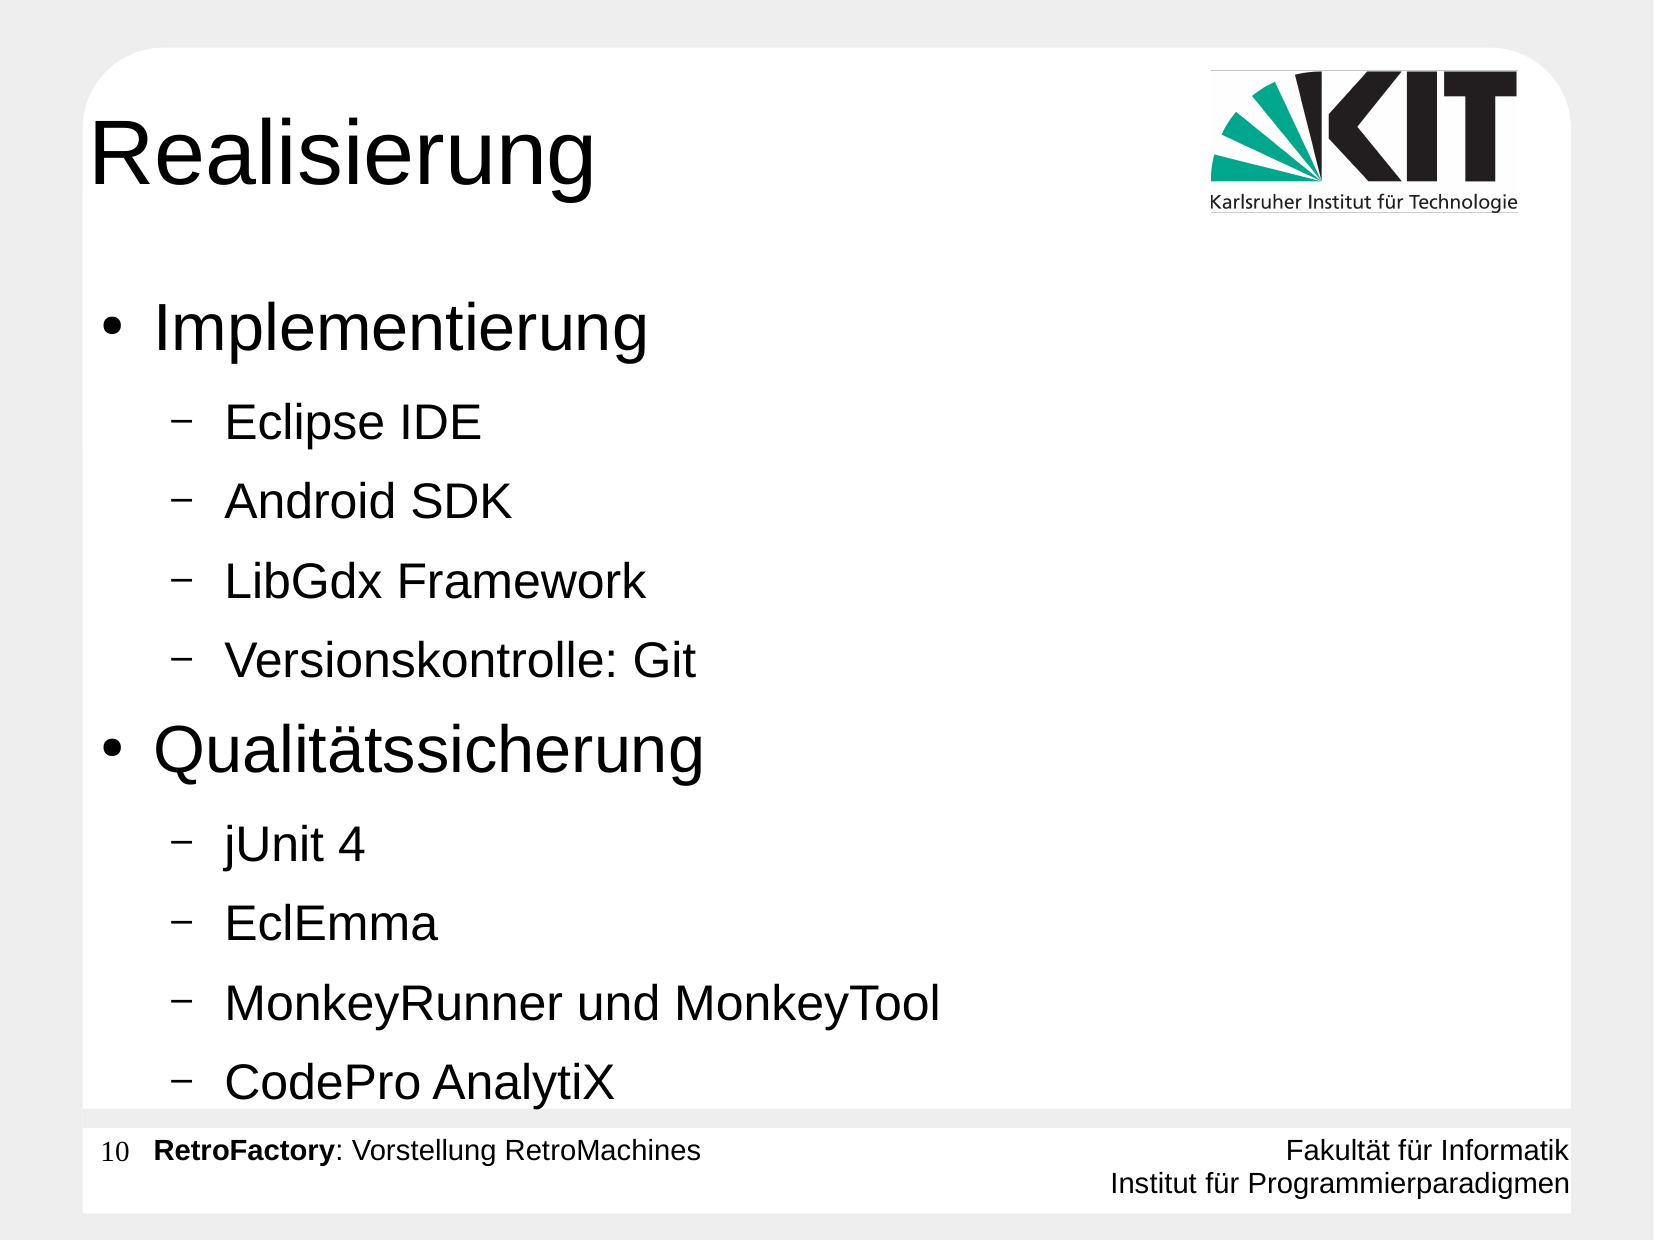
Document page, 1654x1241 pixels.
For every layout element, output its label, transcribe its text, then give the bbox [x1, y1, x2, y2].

title Realisierung [88, 49, 1329, 257]
picture [1329, 70, 1518, 213]
list Implementierung Eclipse IDE Android SDK LibGdx Framework Versionskontrolle: Git Qualitätssicherung jUnit 4 EclEmma MonkeyRunner und MonkeyTool CodePro AnalytiX [82, 290, 1571, 1111]
